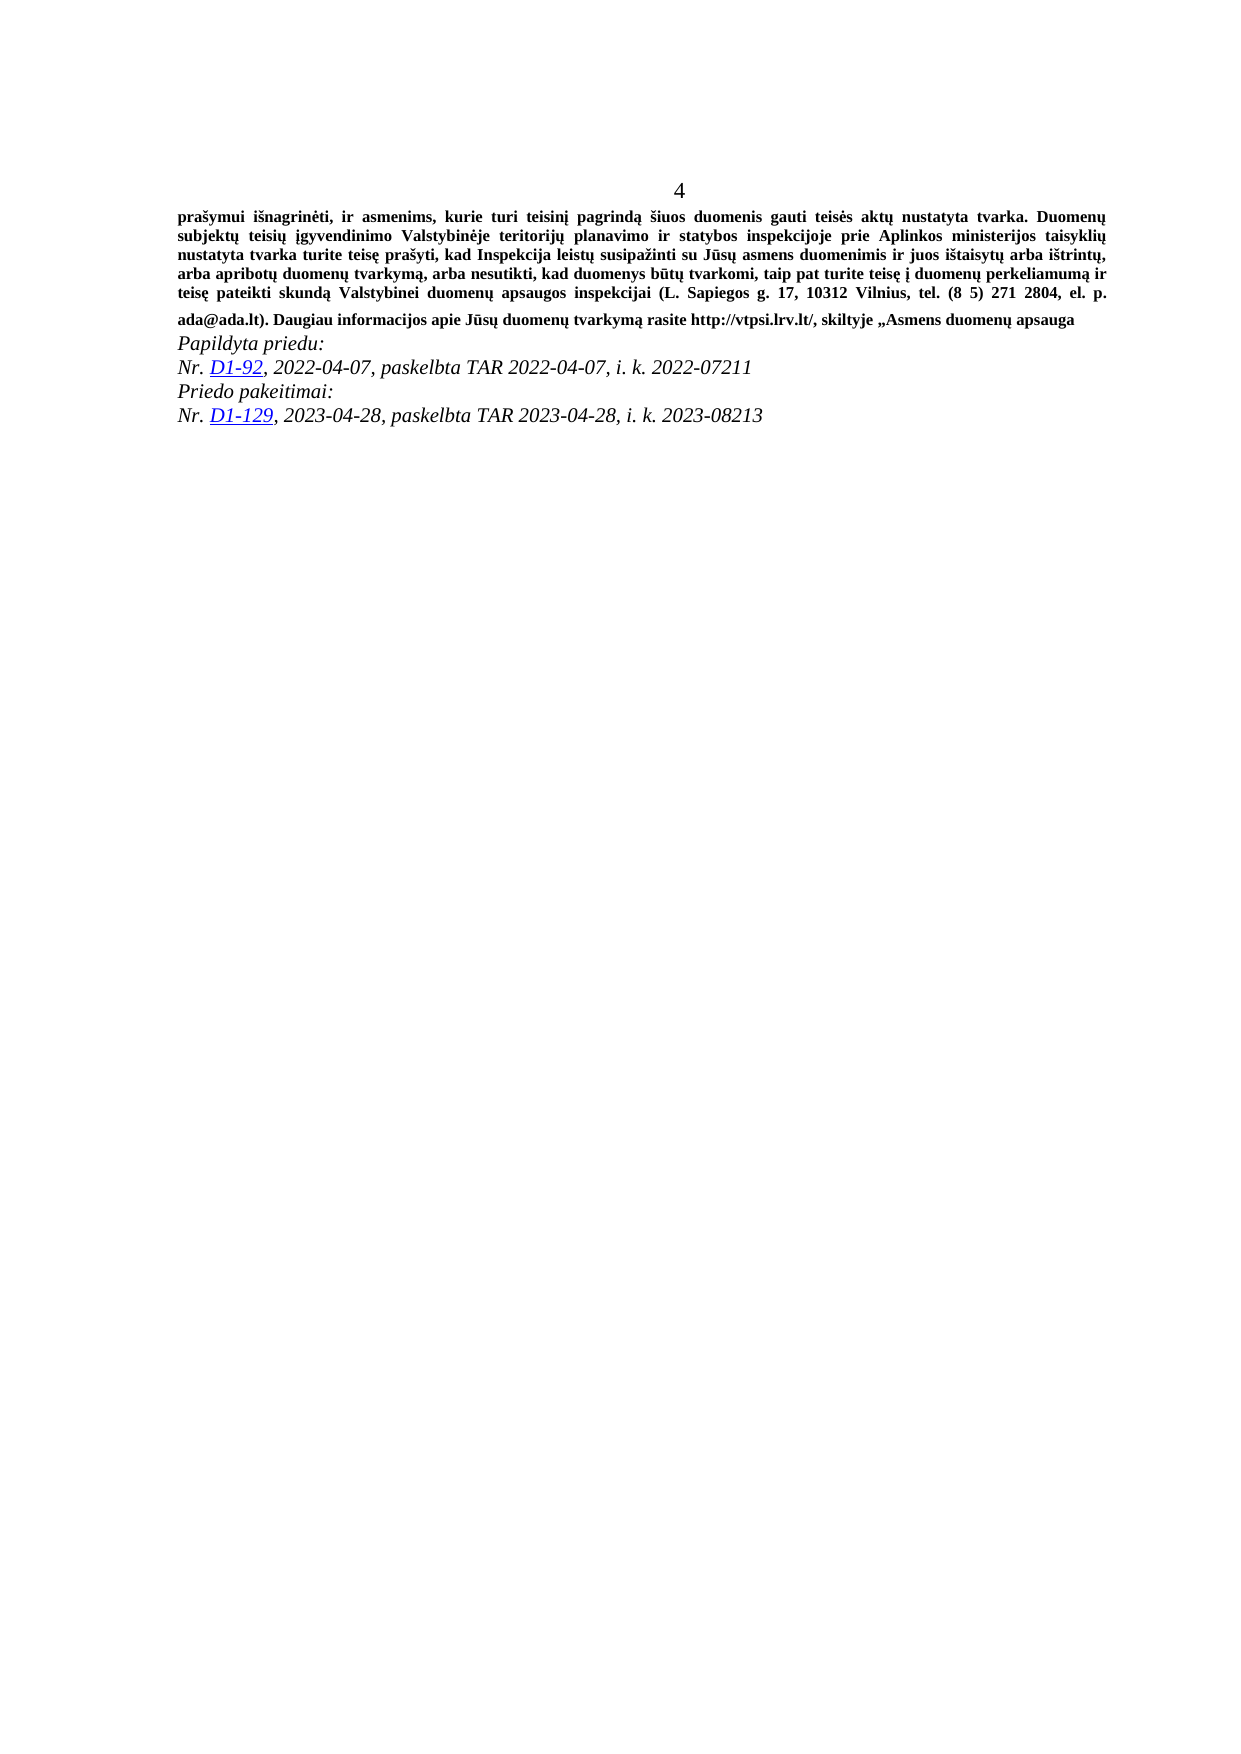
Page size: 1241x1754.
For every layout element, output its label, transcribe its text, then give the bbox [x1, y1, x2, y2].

text Nr. D1-129, 2023-04-28, paskelbta TAR 2023-04-28, i. k. 2023-08213 [177, 403, 1181, 427]
text Priedo pakeitimai: [177, 379, 1181, 403]
text Papildyta priedu: [177, 331, 1181, 355]
text Nr. D1-92, 2022-04-07, paskelbta TAR 2022-04-07, i. k. 2022-07211 [177, 355, 1181, 379]
text prašymui išnagrinėti, ir asmenims, kurie turi teisinį pagrindą šiuos duomenis gauti teisės aktų nustatyta tvarka. Duomenų subjektų teisių įgyvendinimo Valstybinėje teritorijų planavimo ir statybos inspekcijoje prie Aplinkos ministerijos taisyklių nustatyta tvarka turite teisę prašyti, kad Inspekcija leistų susipažinti su Jūsų asmens duomenimis ir juos ištaisytų arba ištrintų, arba apribotų duomenų tvarkymą, arba nesutikti, kad duomenys būtų tvarkomi, taip pat turite teisę į duomenų perkeliamumą ir teisę pateikti skundą Valstybinei duomenų apsaugos inspekcijai (L. Sapiegos g. 17, 10312 Vilnius, tel. (8 5) 271 2804, el. p. ada@ada.lt). Daugiau informacijos apie Jūsų duomenų tvarkymą rasite http://vtpsi.lrv.lt/, skiltyje „Asmens duomenų apsauga [177, 207, 1107, 331]
